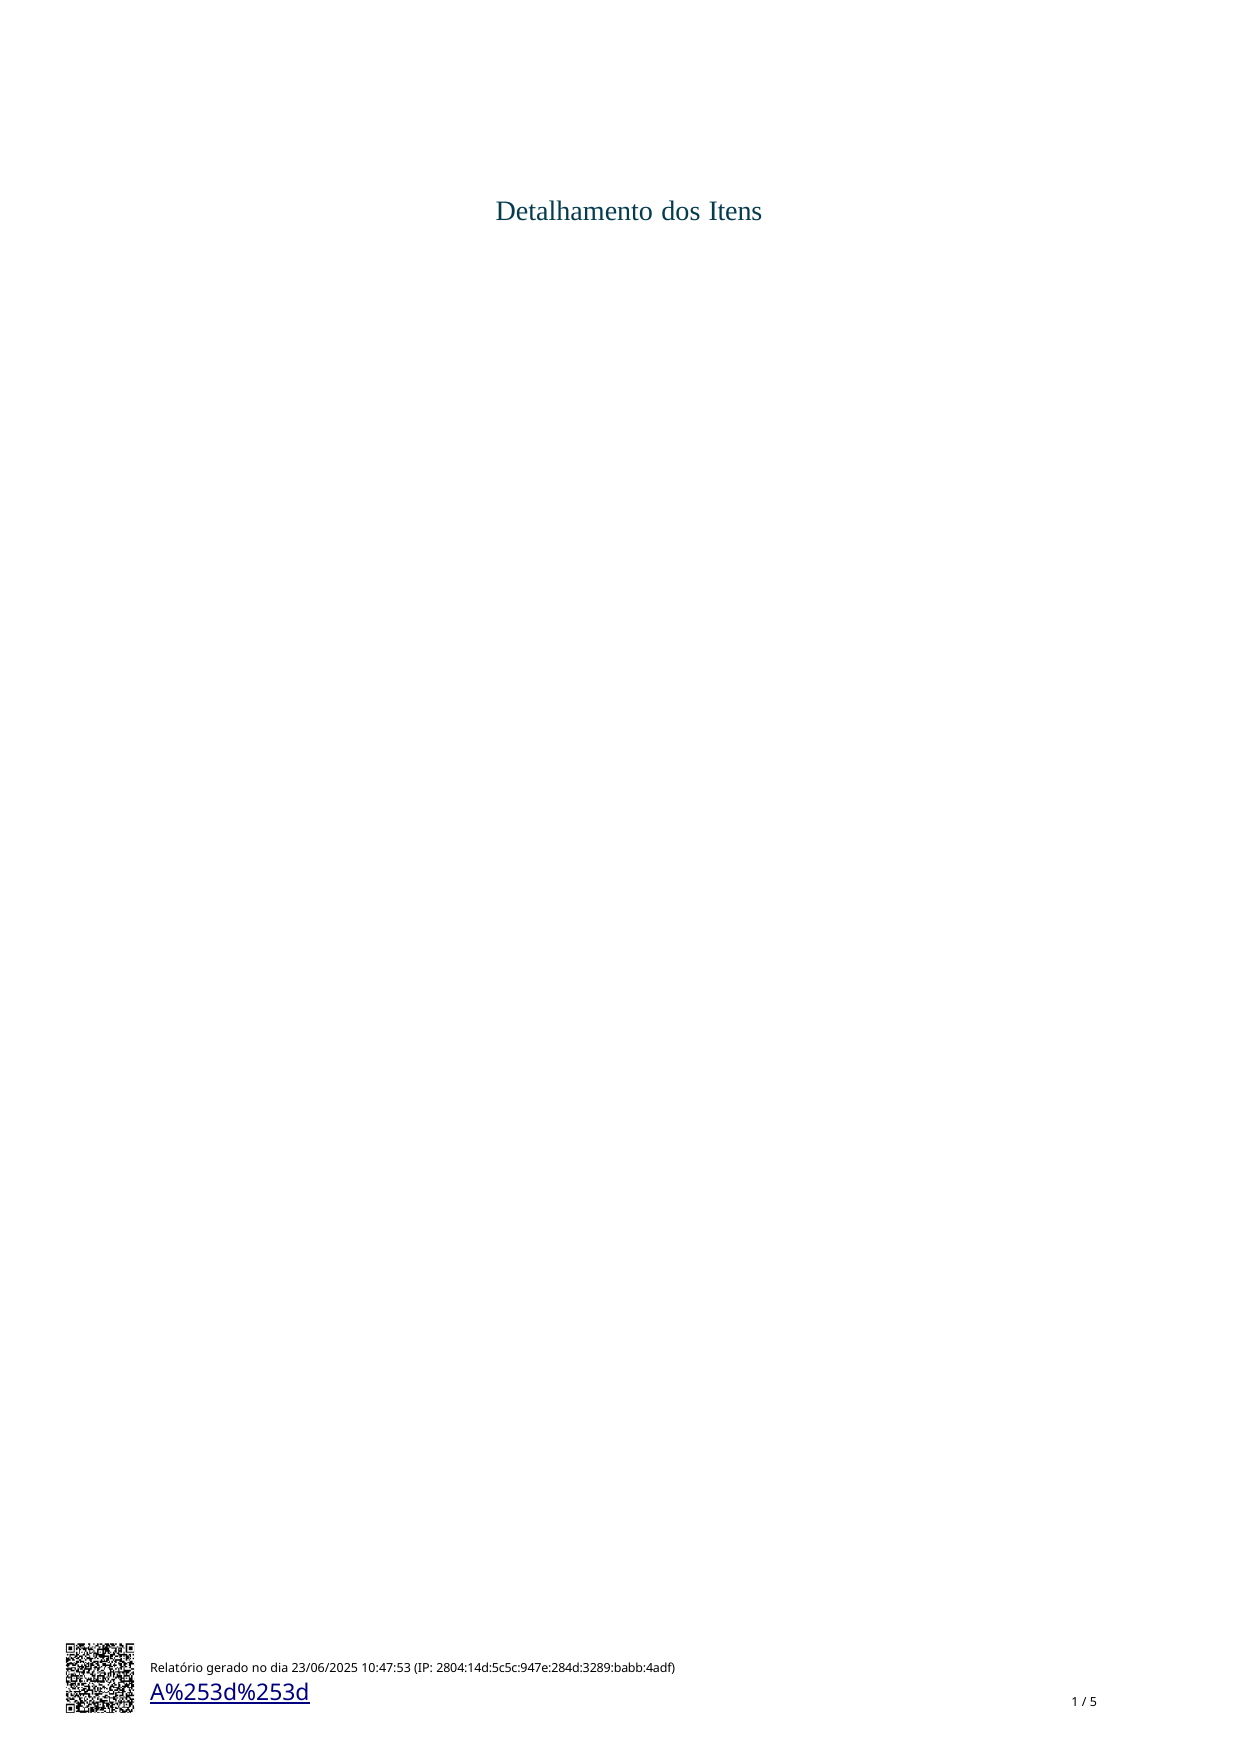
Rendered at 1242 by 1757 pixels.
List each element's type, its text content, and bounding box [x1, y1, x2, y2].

subtitle Detalhamento dos Itens [97, 194, 1160, 227]
